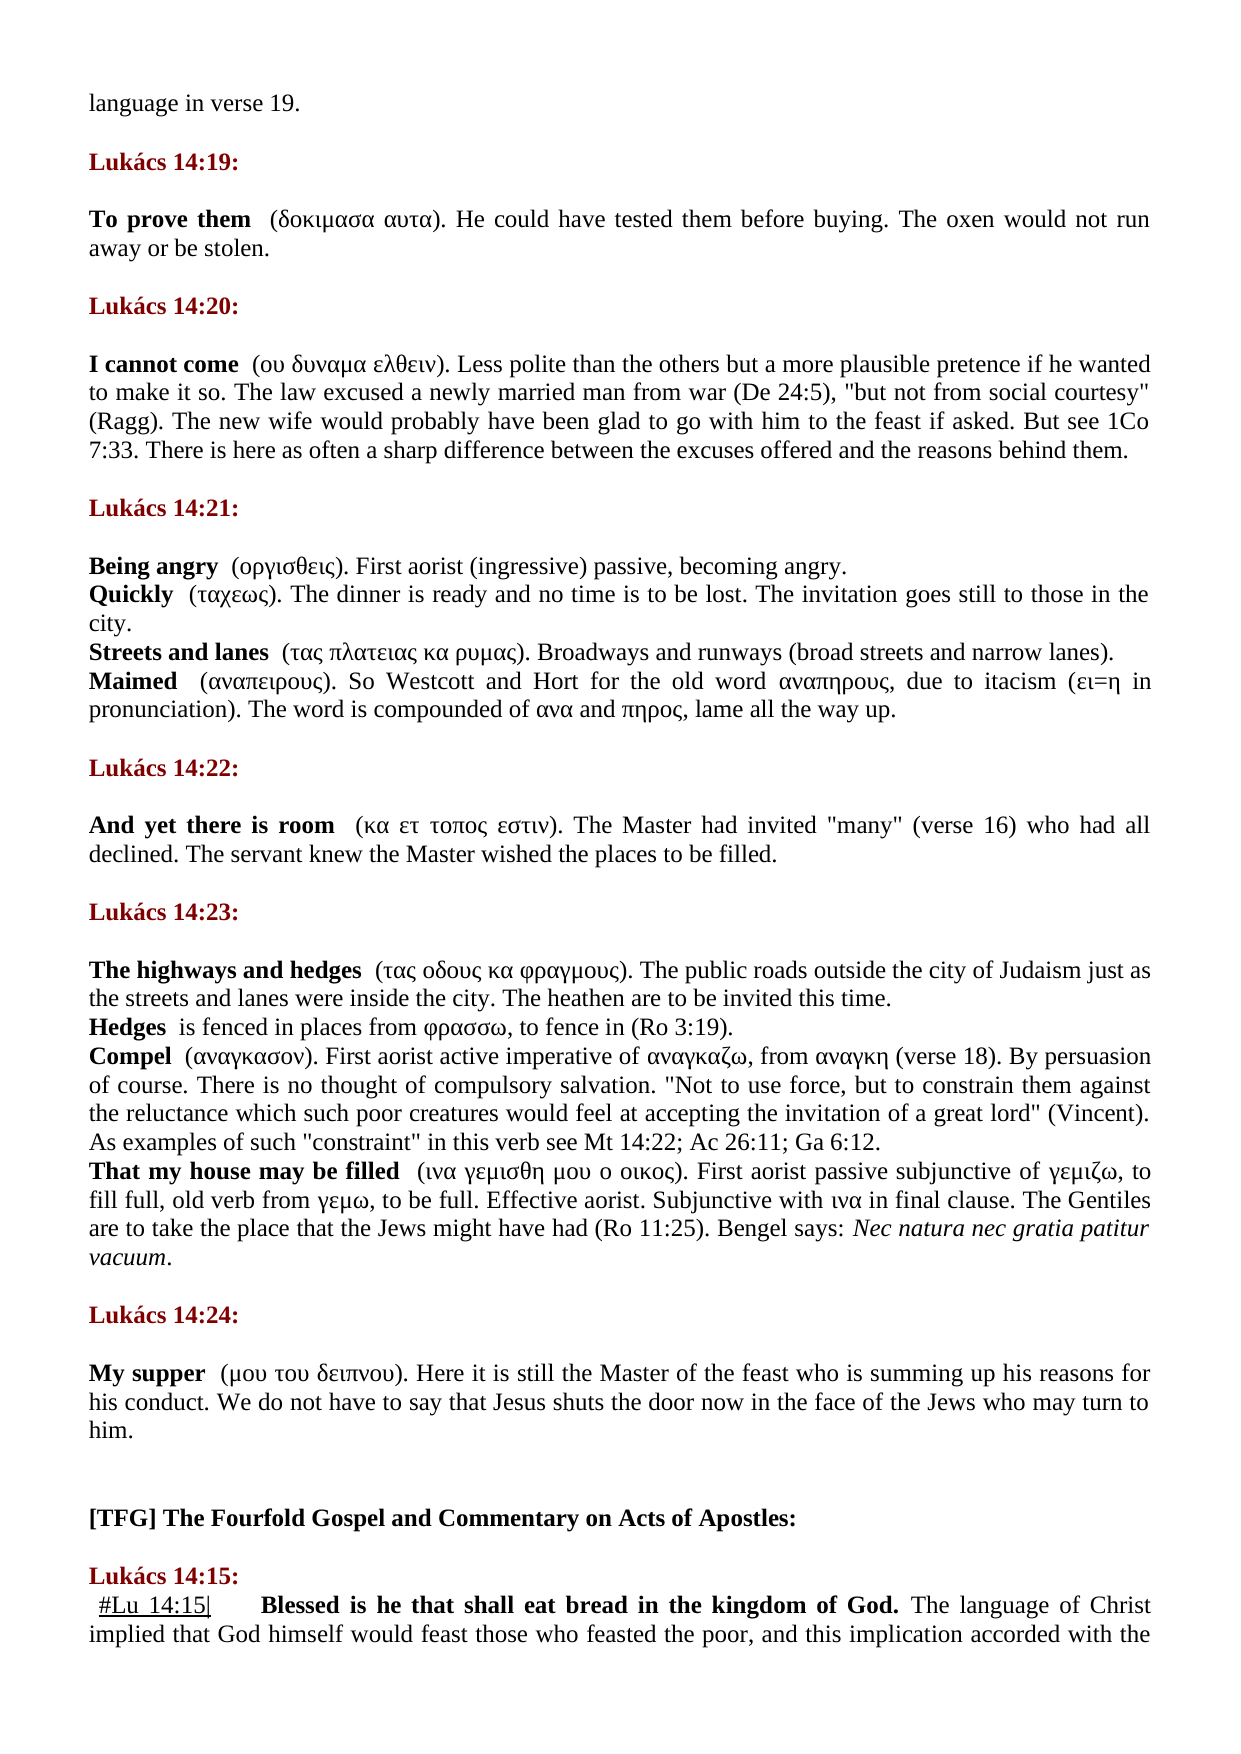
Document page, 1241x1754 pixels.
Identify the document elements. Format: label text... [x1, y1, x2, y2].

text [TFG] The Fourfold Gospel and Commentary on Acts of Apostles: [88, 1503, 1152, 1532]
text My supper (μου του δειπνου). Here it is still the Master of the feast who is summing up his reasons for his conduct. We do not have to say that Jesus shuts the door now in the face of the Jews who may turn to him. [88, 1358, 1152, 1444]
text Hedges is fenced in places from φρασσω, to fence in (Ro 3:19). [88, 1012, 1152, 1041]
text I cannot come (ου δυναμα ελθειν). Less polite than the others but a more plausible pretence if he wanted to make it so. The law excused a newly married man from war (De 24:5), "but not from social courtesy" (Ragg). The new wife would probably have been glad to go with him to the feast if asked. But see 1Co 7:33. There is here as often a sharp difference between the excuses offered and the reasons behind them. [88, 349, 1152, 464]
text Lukács 14:20: [88, 291, 1152, 320]
text Lukács 14:23: [88, 897, 1152, 926]
text Maimed (αναπειρους). So Westcott and Hort for the old word αναπηρους, due to itacism (ει=η in pronunciation). The word is compounded of ανα and πηρος, lame all the way up. [88, 666, 1152, 723]
text Lukács 14:24: [88, 1300, 1152, 1329]
text Lukács 14:15: [88, 1561, 1152, 1590]
text Streets and lanes (τας πλατειας κα ρυμας). Broadways and runways (broad streets and narrow lanes). [88, 637, 1152, 666]
text To prove them (δοκιμασα αυτα). He could have tested them before buying. The oxen would not run away or be stolen. [88, 204, 1152, 262]
text Compel (αναγκασον). First aorist active imperative of αναγκαζω, from αναγκη (verse 18). By persuasion of course. There is no thought of compulsory salvation. "Not to use force, but to constrain them against the reluctance which such poor creatures would feel at accepting the invitation of a great lord" (Vincent). As examples of such "constraint" in this verb see Mt 14:22; Ac 26:11; Ga 6:12. [88, 1041, 1152, 1156]
text #Lu 14:15| Blessed is he that shall eat bread in the kingdom of God. The language of Christ implied that God himself would feast those who feasted the poor, and this implication accorded with the [88, 1590, 1152, 1648]
text language in verse 19. [88, 88, 1152, 117]
text Being angry (οργισθεις). First aorist (ingressive) passive, becoming angry. [88, 551, 1152, 579]
text Lukács 14:22: [88, 753, 1152, 781]
text That my house may be filled (ινα γεμισθη μου ο οικος). First aorist passive subjunctive of γεμιζω, to fill full, old verb from γεμω, to be full. Effective aorist. Subjunctive with ινα in final clause. The Gentiles are to take the place that the Jews might have had (Ro 11:25). Bengel says: Nec natura nec gratia patitur vacuum. [88, 1156, 1152, 1271]
text The highways and hedges (τας οδους κα φραγμους). The public roads outside the city of Judaism just as the streets and lanes were inside the city. The heathen are to be invited this time. [88, 955, 1152, 1012]
text Lukács 14:21: [88, 493, 1152, 522]
text And yet there is room (κα ετ τοπος εστιν). The Master had invited "many" (verse 16) who had all declined. The servant knew the Master wished the places to be filled. [88, 810, 1152, 868]
text Quickly (ταχεως). The dinner is ready and no time is to be lost. The invitation goes still to those in the city. [88, 579, 1152, 637]
text Lukács 14:19: [88, 147, 1152, 176]
